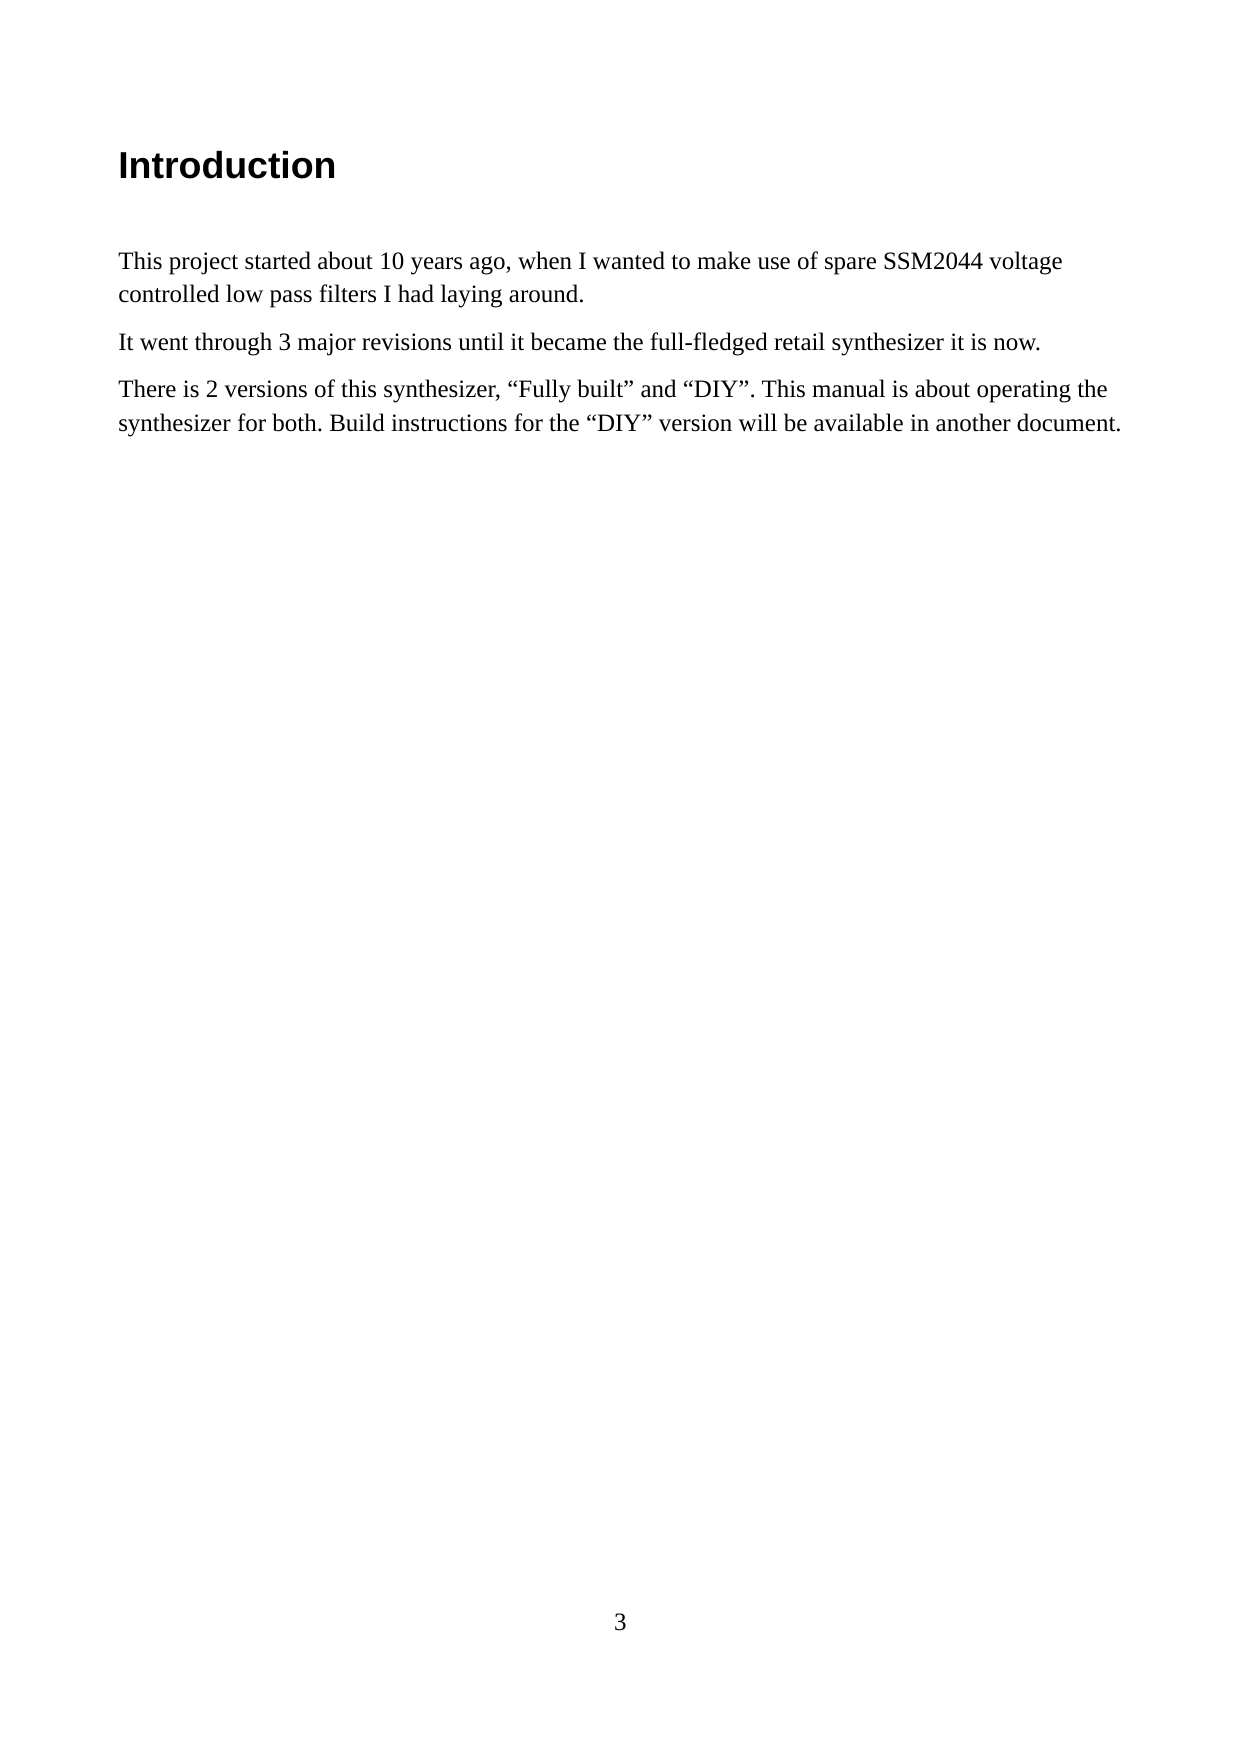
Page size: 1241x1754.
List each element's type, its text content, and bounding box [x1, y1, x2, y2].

text This project started about 10 years ago, when I wanted to make use of spare SSM2044 voltage controlled low pass filters I had laying around. [118, 246, 1122, 308]
text There is 2 versions of this synthesizer, “Fully built” and “DIY”. This manual is about operating the synthesizer for both. Build instructions for the “DIY” version will be available in another document. [118, 374, 1122, 436]
subtitle Introduction [118, 143, 1122, 186]
text It went through 3 major revisions until it became the full-fledged retail synthesizer it is now. [118, 327, 1122, 356]
